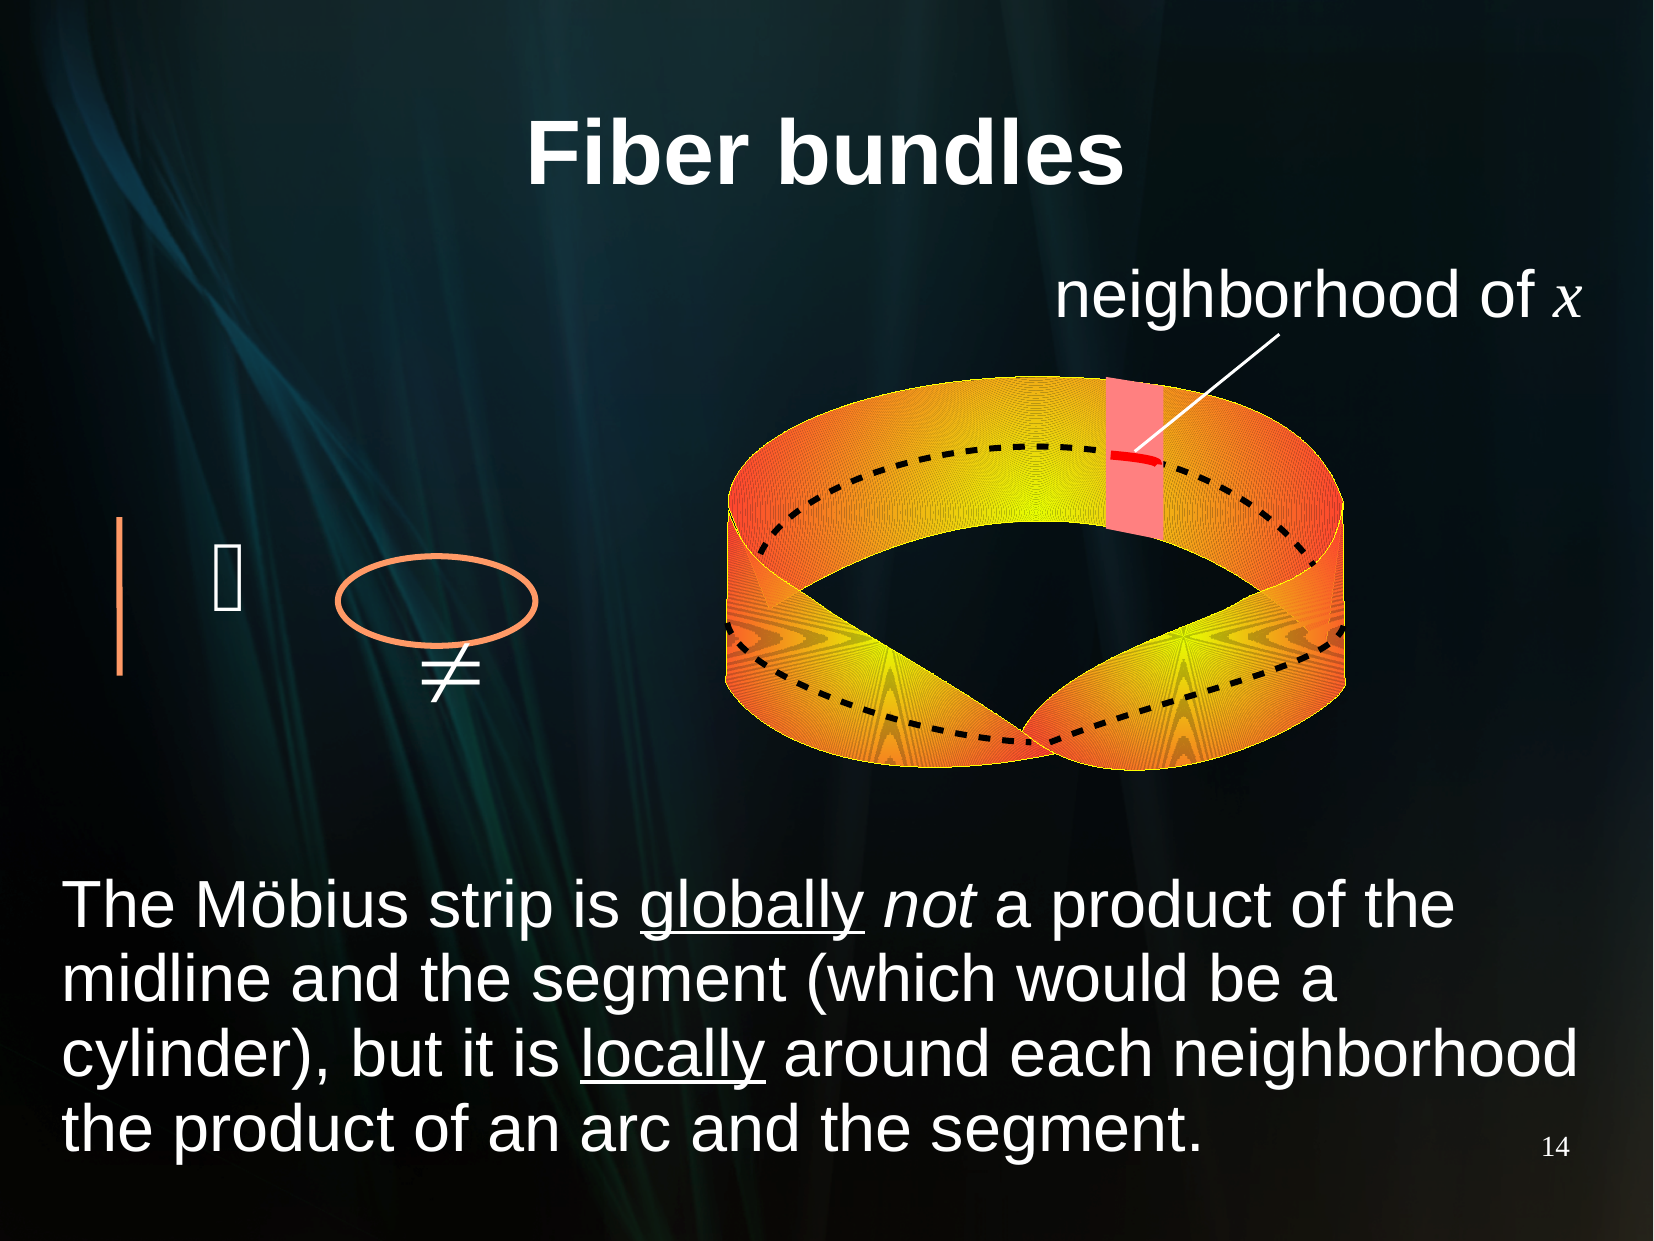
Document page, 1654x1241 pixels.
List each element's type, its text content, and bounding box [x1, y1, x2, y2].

list The Möbius strip is globally not a product of the midline and the segment (which would be a cylinder), but it is locally around each neighborhood the product of an arc and the segment. [61, 866, 1613, 1166]
picture [0, 0, 1654, 1241]
list neighborhood of x [1054, 257, 1620, 356]
title Fiber bundles [82, 49, 1571, 257]
list  ≠ [211, 542, 814, 657]
text_box [725, 376, 1346, 771]
